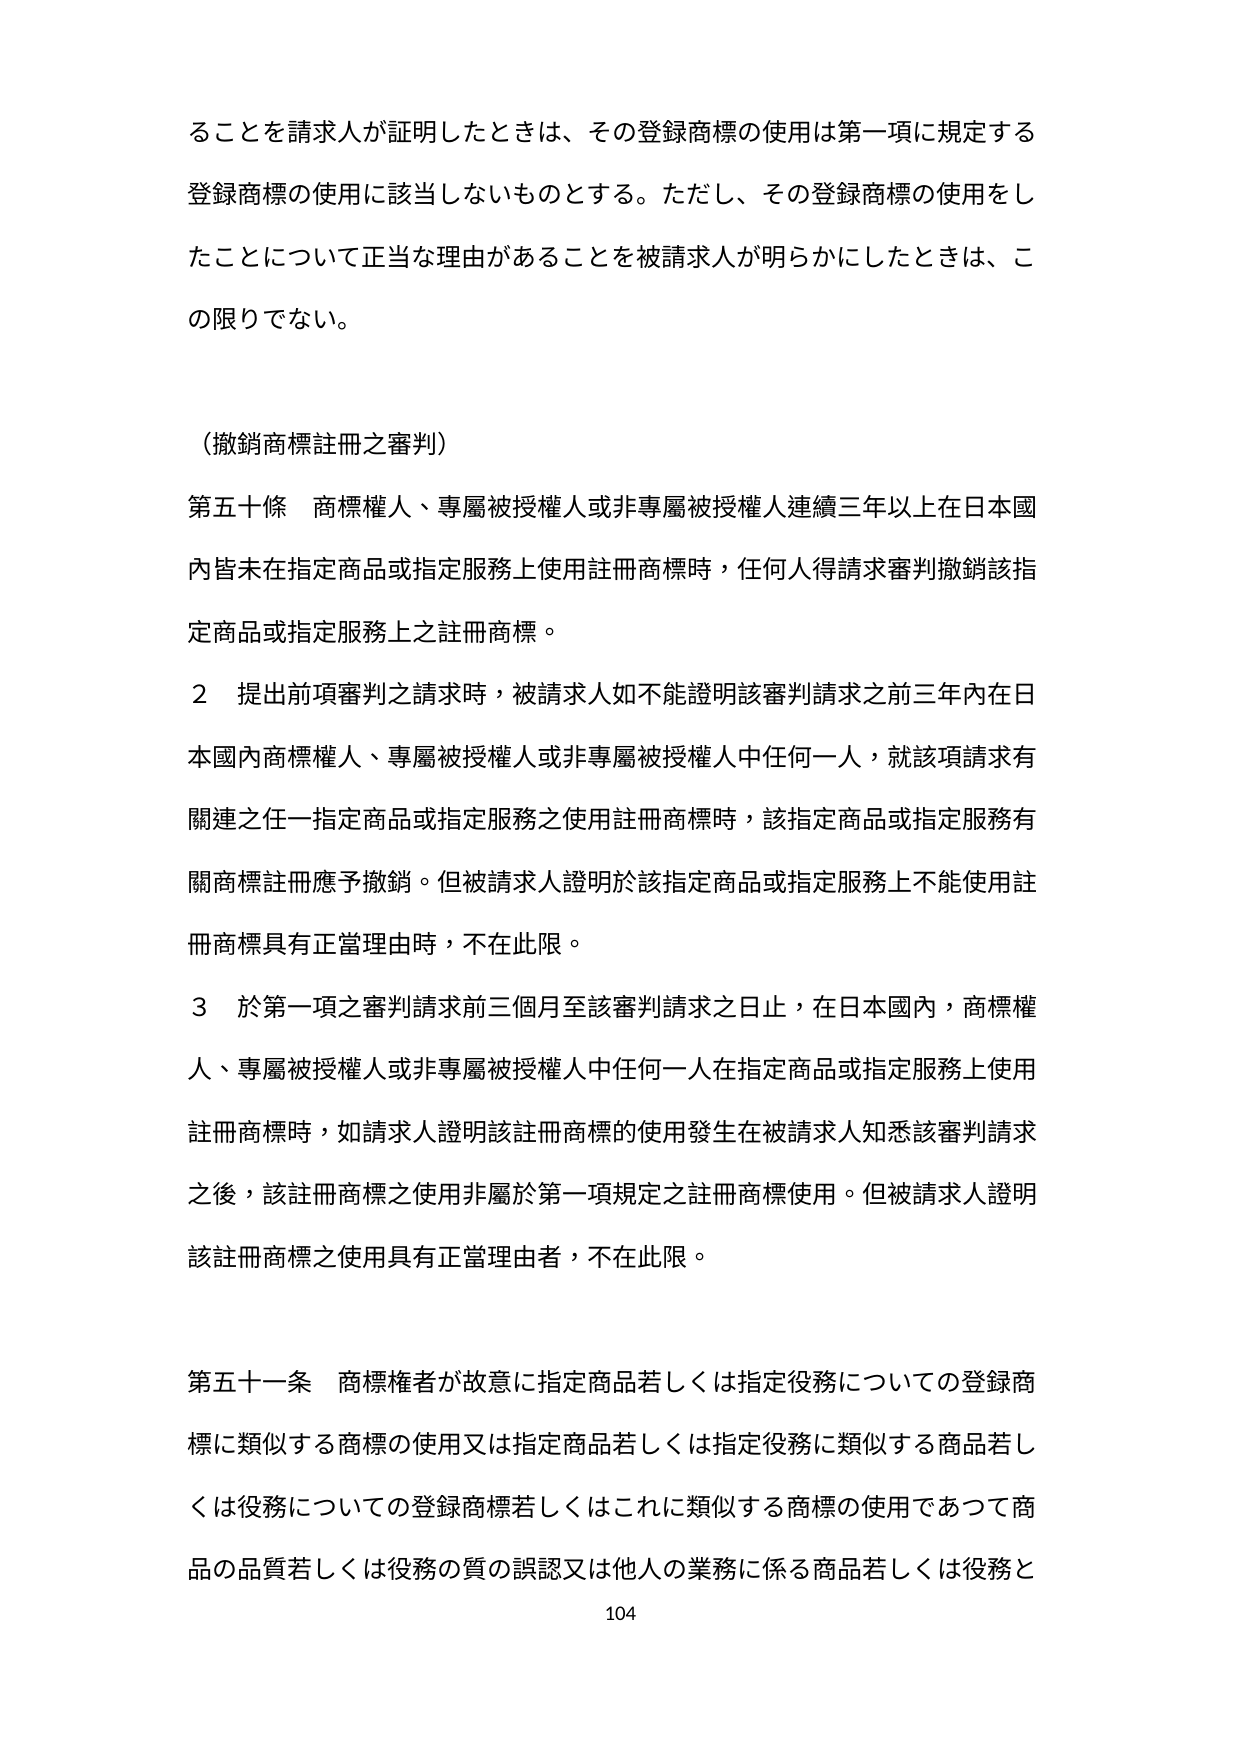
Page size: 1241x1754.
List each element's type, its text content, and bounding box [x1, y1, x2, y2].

text 第五十條 商標權人、專屬被授權人或非專屬被授權人連續三年以上在日本國內皆未在指定商品或指定服務上使用註冊商標時，任何人得請求審判撤銷該指定商品或指定服務上之註冊商標。 [187, 464, 1053, 651]
text ることを請求人が証明したときは、その登録商標の使用は第一項に規定する登録商標の使用に該当しないものとする。ただし、その登録商標の使用をしたことについて正当な理由があることを被請求人が明らかにしたときは、この限りでない。 [187, 89, 1053, 339]
text （撤銷商標註冊之審判） [187, 401, 1053, 464]
text ２ 提出前項審判之請求時，被請求人如不能證明該審判請求之前三年內在日本國內商標權人、專屬被授權人或非專屬被授權人中任何一人，就該項請求有關連之任一指定商品或指定服務之使用註冊商標時，該指定商品或指定服務有關商標註冊應予撤銷。但被請求人證明於該指定商品或指定服務上不能使用註冊商標具有正當理由時，不在此限。 [187, 651, 1053, 964]
text ３ 於第一項之審判請求前三個月至該審判請求之日止，在日本國內，商標權人、專屬被授權人或非專屬被授權人中任何一人在指定商品或指定服務上使用註冊商標時，如請求人證明該註冊商標的使用發生在被請求人知悉該審判請求之後，該註冊商標之使用非屬於第一項規定之註冊商標使用。但被請求人證明該註冊商標之使用具有正當理由者，不在此限。 [187, 964, 1053, 1276]
text 第五十一条 商標権者が故意に指定商品若しくは指定役務についての登録商標に類似する商標の使用又は指定商品若しくは指定役務に類似する商品若しくは役務についての登録商標若しくはこれに類似する商標の使用であつて商品の品質若しくは役務の質の誤認又は他人の業務に係る商品若しくは役務と [187, 1339, 1053, 1589]
